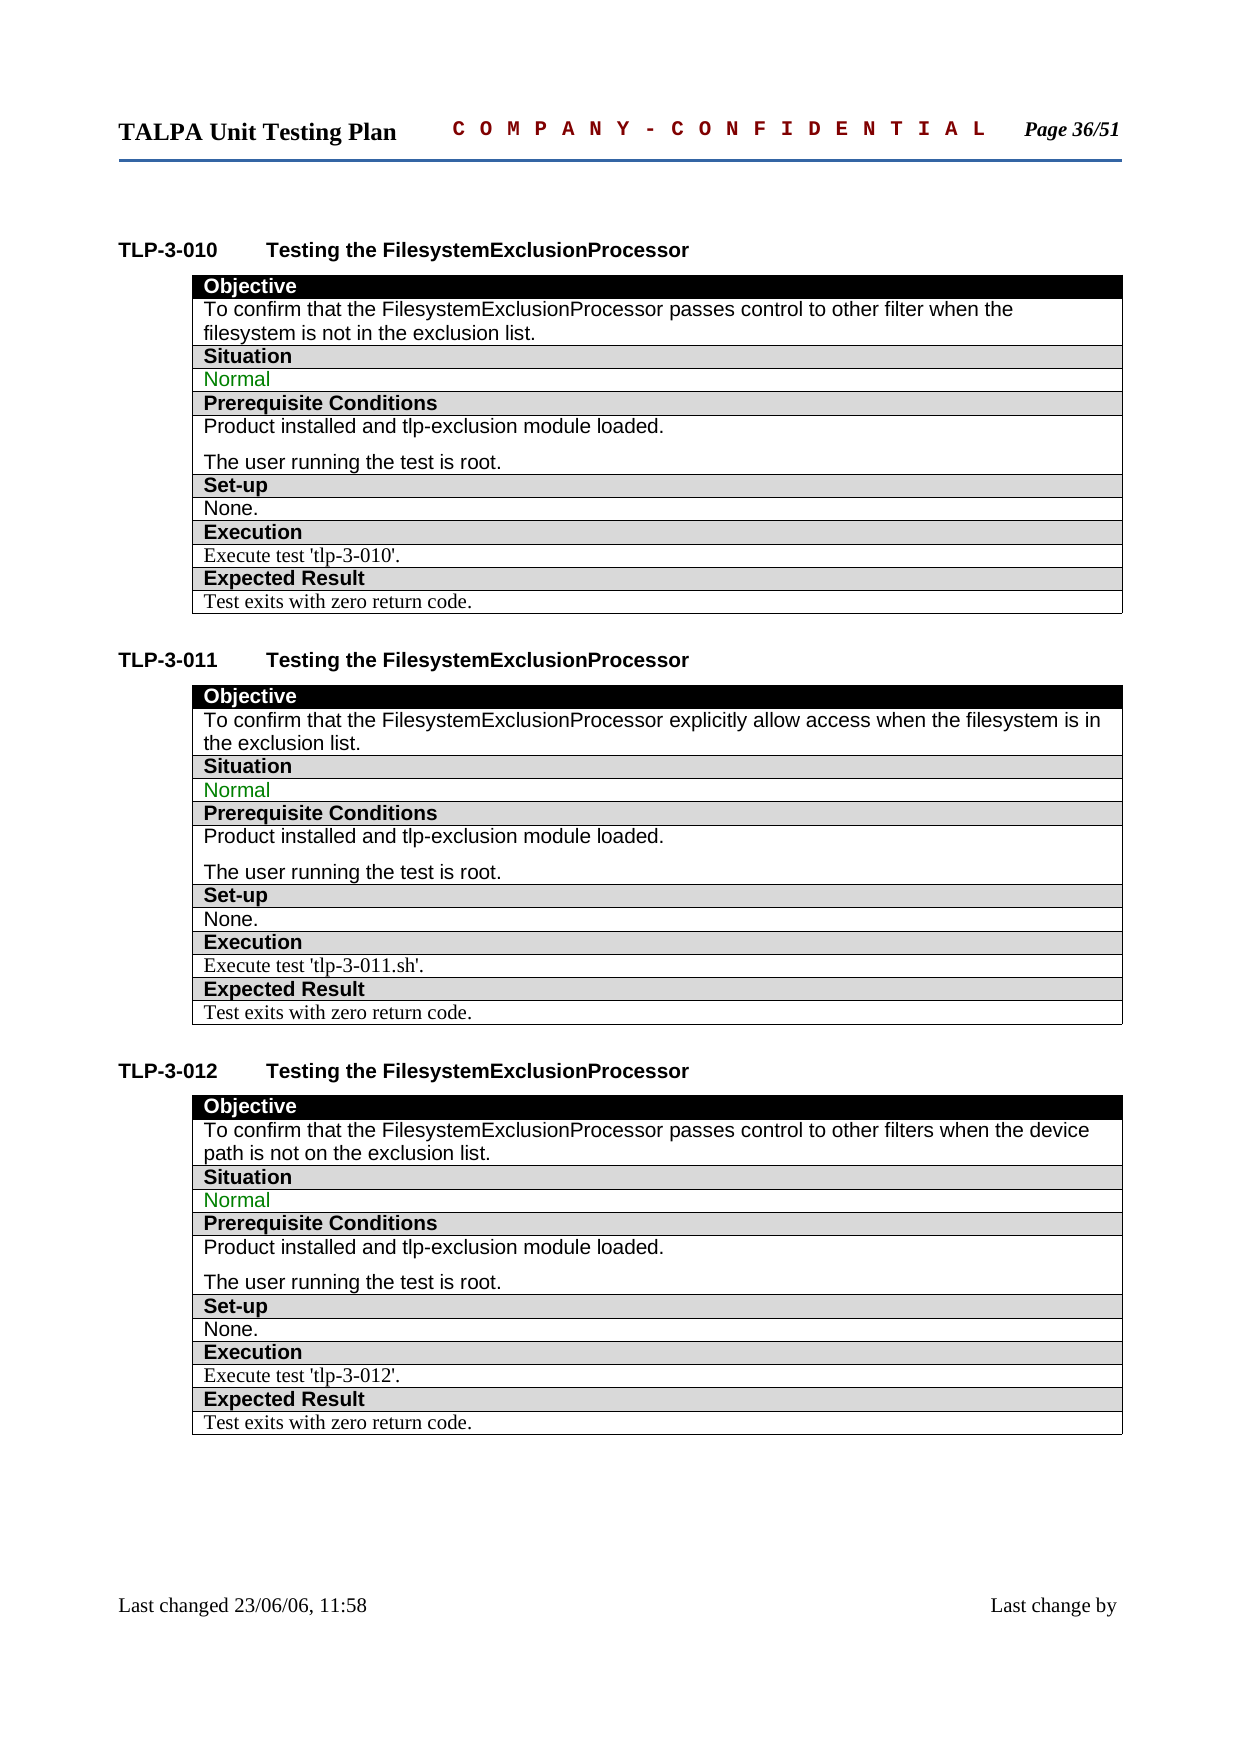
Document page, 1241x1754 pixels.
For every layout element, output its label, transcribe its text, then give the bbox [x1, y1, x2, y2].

table_cell Test exits with zero return code. [193, 1412, 1122, 1434]
table_cell Normal [193, 779, 1122, 801]
table_cell Execution [193, 932, 1122, 954]
table_cell Product installed and tlp-exclusion module loaded. The user running the test is root. [193, 1236, 1122, 1294]
table_cell Situation [193, 756, 1122, 778]
table_cell Prerequisite Conditions [193, 1213, 1122, 1235]
table_header Objective [193, 686, 1122, 708]
table_cell Expected Result [193, 568, 1122, 590]
table_cell To confirm that the FilesystemExclusionProcessor passes control to other filters when the device path is not on the exclusion list. [193, 1120, 1122, 1165]
table_cell Execution [193, 521, 1122, 544]
table_cell Prerequisite Conditions [193, 802, 1122, 825]
table_cell Situation [193, 1166, 1122, 1189]
text TLP-3-012 Testing the FilesystemExclusionProcessor [118, 1059, 1122, 1083]
table_cell Product installed and tlp-exclusion module loaded. The user running the test is root. [193, 416, 1122, 474]
table_cell Normal [193, 369, 1122, 391]
table_cell Expected Result [193, 978, 1122, 1000]
table_header Objective [193, 276, 1122, 298]
table_cell Normal [193, 1190, 1122, 1212]
table_header Objective [193, 1096, 1122, 1119]
table_cell Execution [193, 1342, 1122, 1364]
table_cell Set-up [193, 1295, 1122, 1318]
table_cell Execute test 'tlp-3-011.sh'. [193, 955, 1122, 977]
table_cell Execute test 'tlp-3-012'. [193, 1365, 1122, 1387]
table_cell None. [193, 908, 1122, 931]
table_cell Prerequisite Conditions [193, 392, 1122, 415]
table_cell Product installed and tlp-exclusion module loaded. The user running the test is root. [193, 826, 1122, 884]
table_cell To confirm that the FilesystemExclusionProcessor explicitly allow access when the filesystem is in the exclusion list. [193, 709, 1122, 755]
table_cell Test exits with zero return code. [193, 1001, 1122, 1024]
table_cell Test exits with zero return code. [193, 591, 1122, 613]
table_cell Situation [193, 346, 1122, 368]
table_cell Set-up [193, 475, 1122, 497]
table_cell Set-up [193, 885, 1122, 907]
text TLP-3-011 Testing the FilesystemExclusionProcessor [118, 649, 1122, 672]
table_cell Expected Result [193, 1388, 1122, 1411]
table_cell None. [193, 498, 1122, 520]
table_cell To confirm that the FilesystemExclusionProcessor passes control to other filter when the filesystem is not in the exclusion list. [193, 299, 1122, 345]
table_cell None. [193, 1319, 1122, 1341]
table_cell Execute test 'tlp-3-010'. [193, 545, 1122, 567]
text TLP-3-010 Testing the FilesystemExclusionProcessor [118, 239, 1122, 262]
